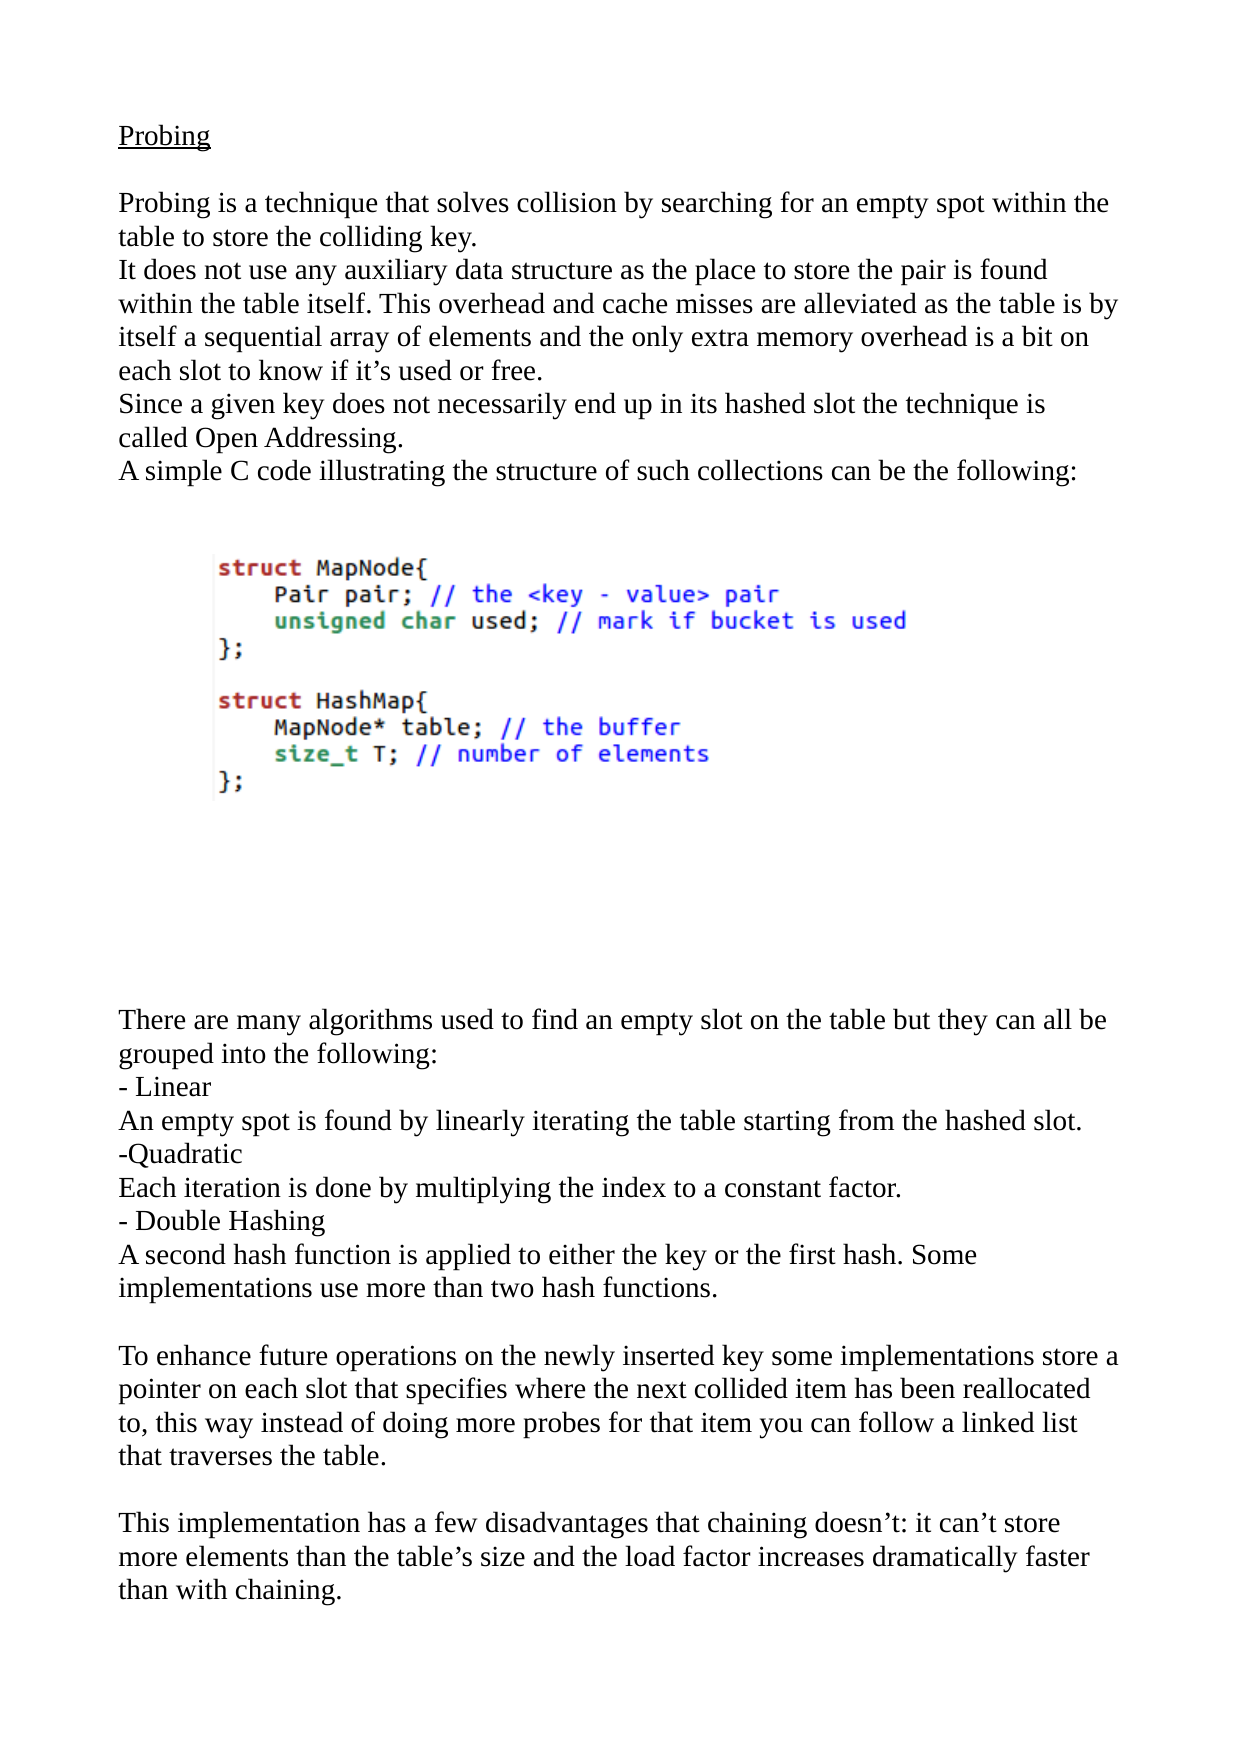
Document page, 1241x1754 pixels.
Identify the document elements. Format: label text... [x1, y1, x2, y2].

text Since a given key does not necessarily end up in its hashed slot the technique is called Open Addressing. [118, 386, 1122, 453]
text There are many algorithms used to find an empty slot on the table but they can all be grouped into the following: [118, 1002, 1122, 1069]
text -Quadratic [118, 1136, 1122, 1170]
text Probing is a technique that solves collision by searching for an empty spot within the table to store the colliding key. [118, 185, 1122, 252]
text This implementation has a few disadvantages that chaining doesn’t: it can’t store more elements than the table’s size and the load factor increases dramatically faster than with chaining. [118, 1505, 1122, 1606]
text An empty spot is found by linearly iterating the table starting from the hashed slot. [118, 1103, 1122, 1136]
text - Double Hashing [118, 1203, 1122, 1237]
text To enhance future operations on the newly inserted key some implementations store a pointer on each slot that specifies where the next collided item has been reallocated to, this way instead of doing more probes for that item you can follow a linked list that traverses the table. [118, 1338, 1122, 1472]
text It does not use any auxiliary data structure as the place to store the pair is found within the table itself. This overhead and cache misses are alleviated as the table is by itself a sequential array of elements and the only extra memory overhead is a bit on each slot to know if it’s used or free. [118, 252, 1122, 386]
text A second hash function is applied to either the key or the first hash. Some implementations use more than two hash functions. [118, 1237, 1122, 1304]
picture [212, 554, 1028, 801]
text - Linear [118, 1069, 1122, 1103]
text Each iteration is done by multiplying the index to a constant factor. [118, 1170, 1122, 1203]
text A simple C code illustrating the structure of such collections can be the following: [118, 453, 1122, 487]
text Probing [118, 118, 1122, 152]
